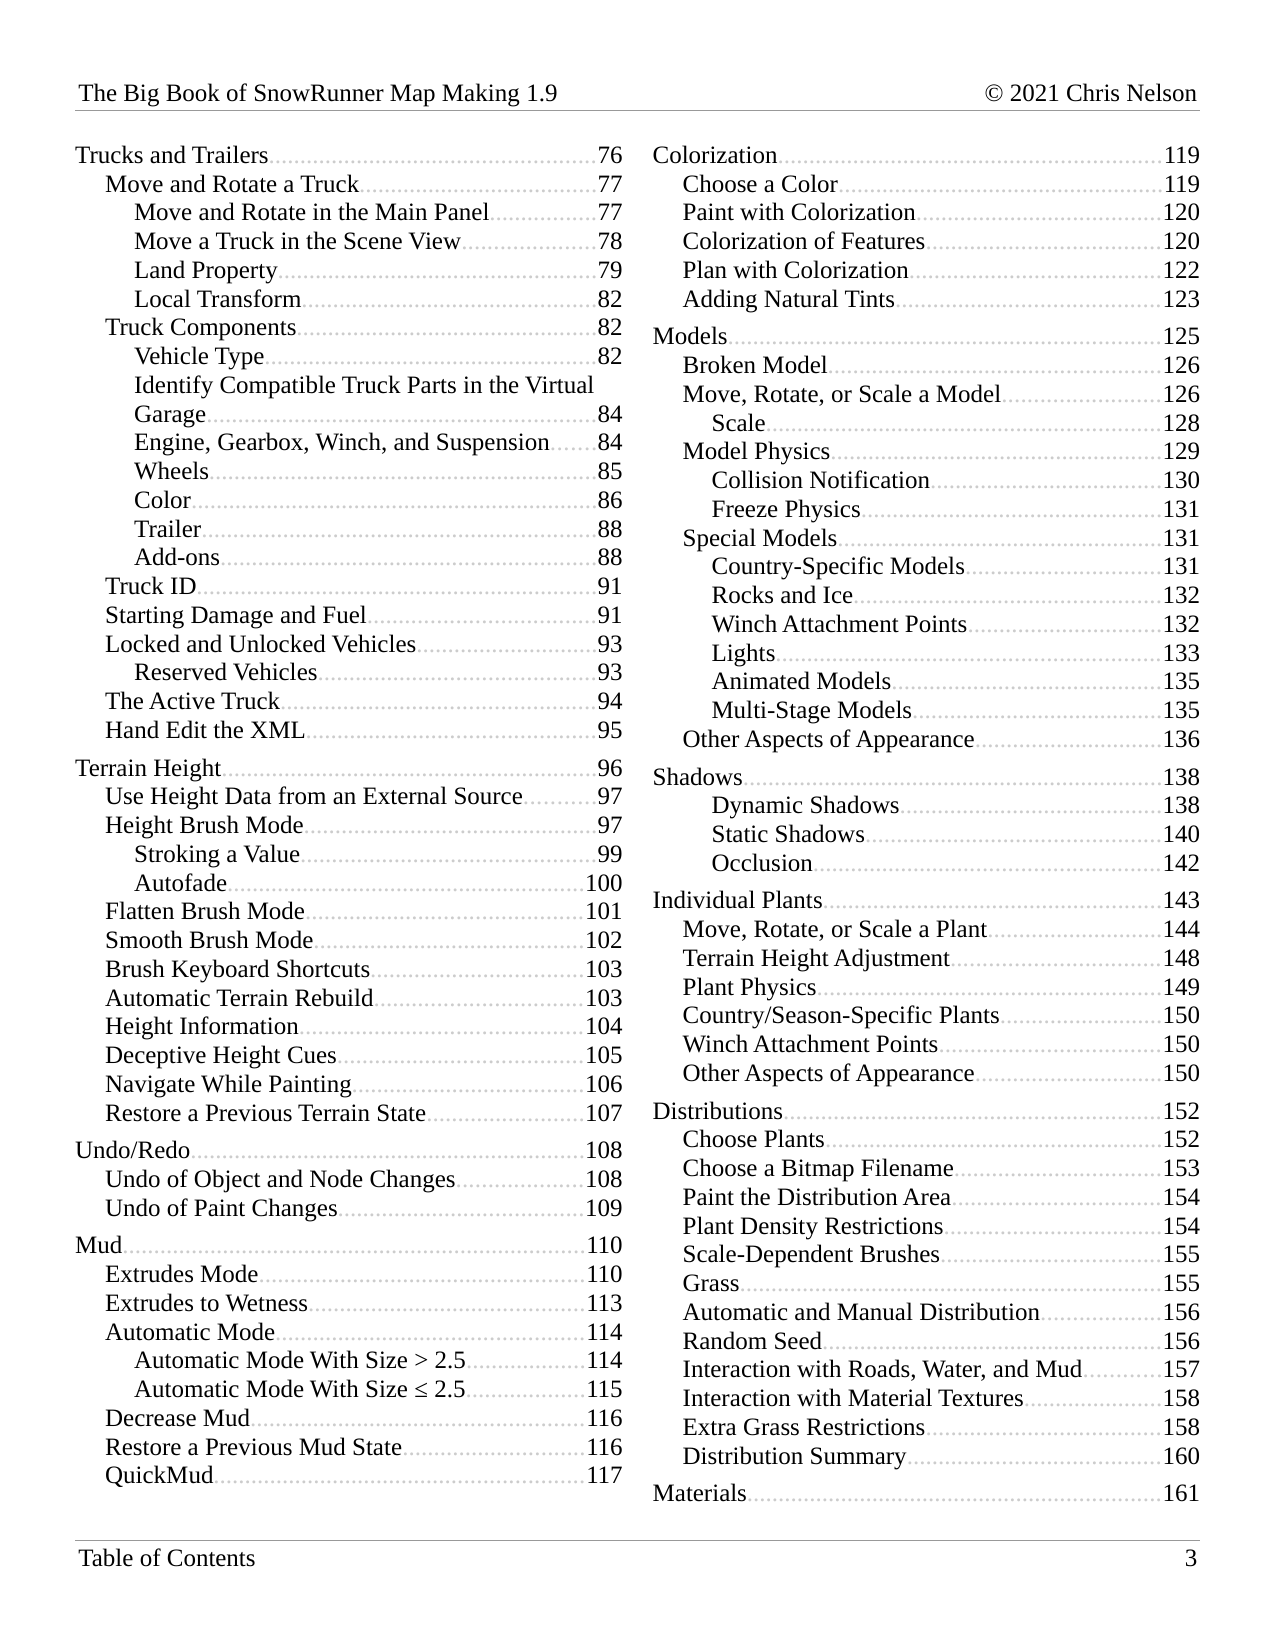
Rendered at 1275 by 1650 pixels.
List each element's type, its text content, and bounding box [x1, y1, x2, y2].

text Use Height Data from an External Source 97 [105, 781, 622, 810]
text Land Property 79 [134, 255, 622, 284]
text Materials 161 [652, 1478, 1200, 1507]
text Truck Components 82 [105, 312, 622, 341]
text Automatic Mode 114 [105, 1317, 622, 1346]
text Decrease Mud 116 [105, 1403, 622, 1432]
text Dynamic Shadows 138 [711, 790, 1200, 819]
text Interaction with Material Textures 158 [682, 1383, 1200, 1412]
text Choose Plants 152 [682, 1124, 1200, 1153]
text Models 125 [652, 321, 1200, 350]
text Engine, Gearbox, Winch, and Suspension 84 [134, 427, 622, 456]
text Paint with Colorization 120 [682, 197, 1200, 226]
text Identify Compatible Truck Parts in the Virtual Garage 84 [134, 370, 622, 427]
text Height Brush Mode 97 [105, 810, 622, 839]
text Individual Plants 143 [652, 886, 1200, 914]
text Colorization 119 [652, 140, 1200, 169]
text Animated Models 135 [711, 666, 1200, 695]
text Move and Rotate a Truck 77 [105, 169, 622, 197]
text Choose a Bitmap Filename 153 [682, 1153, 1200, 1182]
text Flatten Brush Mode 101 [105, 896, 622, 925]
text Collision Notification 130 [711, 465, 1200, 494]
text Restore a Previous Terrain State 107 [105, 1098, 622, 1126]
text Other Aspects of Appearance 136 [682, 724, 1200, 753]
text Trailer 88 [134, 514, 622, 542]
text Terrain Height 96 [75, 753, 622, 781]
text Lights 133 [711, 638, 1200, 666]
text Restore a Previous Mud State 116 [105, 1432, 622, 1461]
text Winch Attachment Points 150 [682, 1029, 1200, 1058]
text Freeze Physics 131 [711, 494, 1200, 523]
text Occlusion 142 [711, 848, 1200, 877]
text Automatic Terrain Rebuild 103 [105, 983, 622, 1011]
text Undo/Redo 108 [75, 1135, 622, 1164]
text Country-Specific Models 131 [711, 551, 1200, 580]
text Extrudes Mode 110 [105, 1259, 622, 1288]
text Locked and Unlocked Vehicles 93 [105, 629, 622, 657]
text Hand Edit the XML 95 [105, 715, 622, 744]
text Static Shadows 140 [711, 819, 1200, 848]
text Height Information 104 [105, 1011, 622, 1040]
text Smooth Brush Mode 102 [105, 925, 622, 954]
text Winch Attachment Points 132 [711, 609, 1200, 638]
text Mud 110 [75, 1231, 622, 1259]
text Starting Damage and Fuel 91 [105, 600, 622, 629]
text Vehicle Type 82 [134, 341, 622, 370]
text Color 86 [134, 485, 622, 514]
text Special Models 131 [682, 523, 1200, 551]
text Navigate While Painting 106 [105, 1069, 622, 1098]
text Choose a Color 119 [682, 169, 1200, 197]
text Multi-Stage Models 135 [711, 695, 1200, 724]
text Move a Truck in the Scene View 78 [134, 226, 622, 255]
text Undo of Object and Node Changes 108 [105, 1164, 622, 1193]
text Adding Natural Tints 123 [682, 284, 1200, 312]
text Shadows 138 [652, 762, 1200, 790]
text Model Physics 129 [682, 436, 1200, 465]
text Autofade 100 [134, 868, 622, 896]
text Terrain Height Adjustment 148 [682, 943, 1200, 972]
text Move and Rotate in the Main Panel 77 [134, 197, 622, 226]
text Automatic and Manual Distribution 156 [682, 1297, 1200, 1326]
text QuickMud 117 [105, 1461, 622, 1489]
text Undo of Paint Changes 109 [105, 1193, 622, 1222]
text Plant Density Restrictions 154 [682, 1211, 1200, 1239]
text Stroking a Value 99 [134, 839, 622, 868]
text Brush Keyboard Shortcuts 103 [105, 954, 622, 983]
text Move, Rotate, or Scale a Plant 144 [682, 914, 1200, 943]
text Automatic Mode With Size ≤ 2.5 115 [134, 1374, 622, 1403]
text The Active Truck 94 [105, 686, 622, 715]
text Deceptive Height Cues 105 [105, 1040, 622, 1069]
text Country/Season-Specific Plants 150 [682, 1001, 1200, 1029]
text Reserved Vehicles 93 [134, 657, 622, 686]
text Scale-Dependent Brushes 155 [682, 1239, 1200, 1268]
text Grass 155 [682, 1268, 1200, 1297]
text Other Aspects of Appearance 150 [682, 1058, 1200, 1087]
text Paint the Distribution Area 154 [682, 1182, 1200, 1211]
text Wheels 85 [134, 456, 622, 485]
text Local Transform 82 [134, 284, 622, 312]
text Automatic Mode With Size > 2.5 114 [134, 1346, 622, 1374]
text Extra Grass Restrictions 158 [682, 1412, 1200, 1441]
text Plan with Colorization 122 [682, 255, 1200, 284]
text Rocks and Ice 132 [711, 580, 1200, 609]
text Broken Model 126 [682, 350, 1200, 379]
text Extrudes to Wetness 113 [105, 1288, 622, 1317]
text Move, Rotate, or Scale a Model 126 [682, 379, 1200, 408]
text Plant Physics 149 [682, 972, 1200, 1001]
text Distribution Summary 160 [682, 1441, 1200, 1469]
text Colorization of Features 120 [682, 226, 1200, 255]
text Scale 128 [711, 408, 1200, 436]
text Distributions 152 [652, 1096, 1200, 1124]
text Add-ons 88 [134, 542, 622, 571]
text Truck ID 91 [105, 571, 622, 600]
text Interaction with Roads, Water, and Mud 157 [682, 1354, 1200, 1383]
text Trucks and Trailers 76 [75, 140, 622, 169]
text Random Seed 156 [682, 1326, 1200, 1354]
